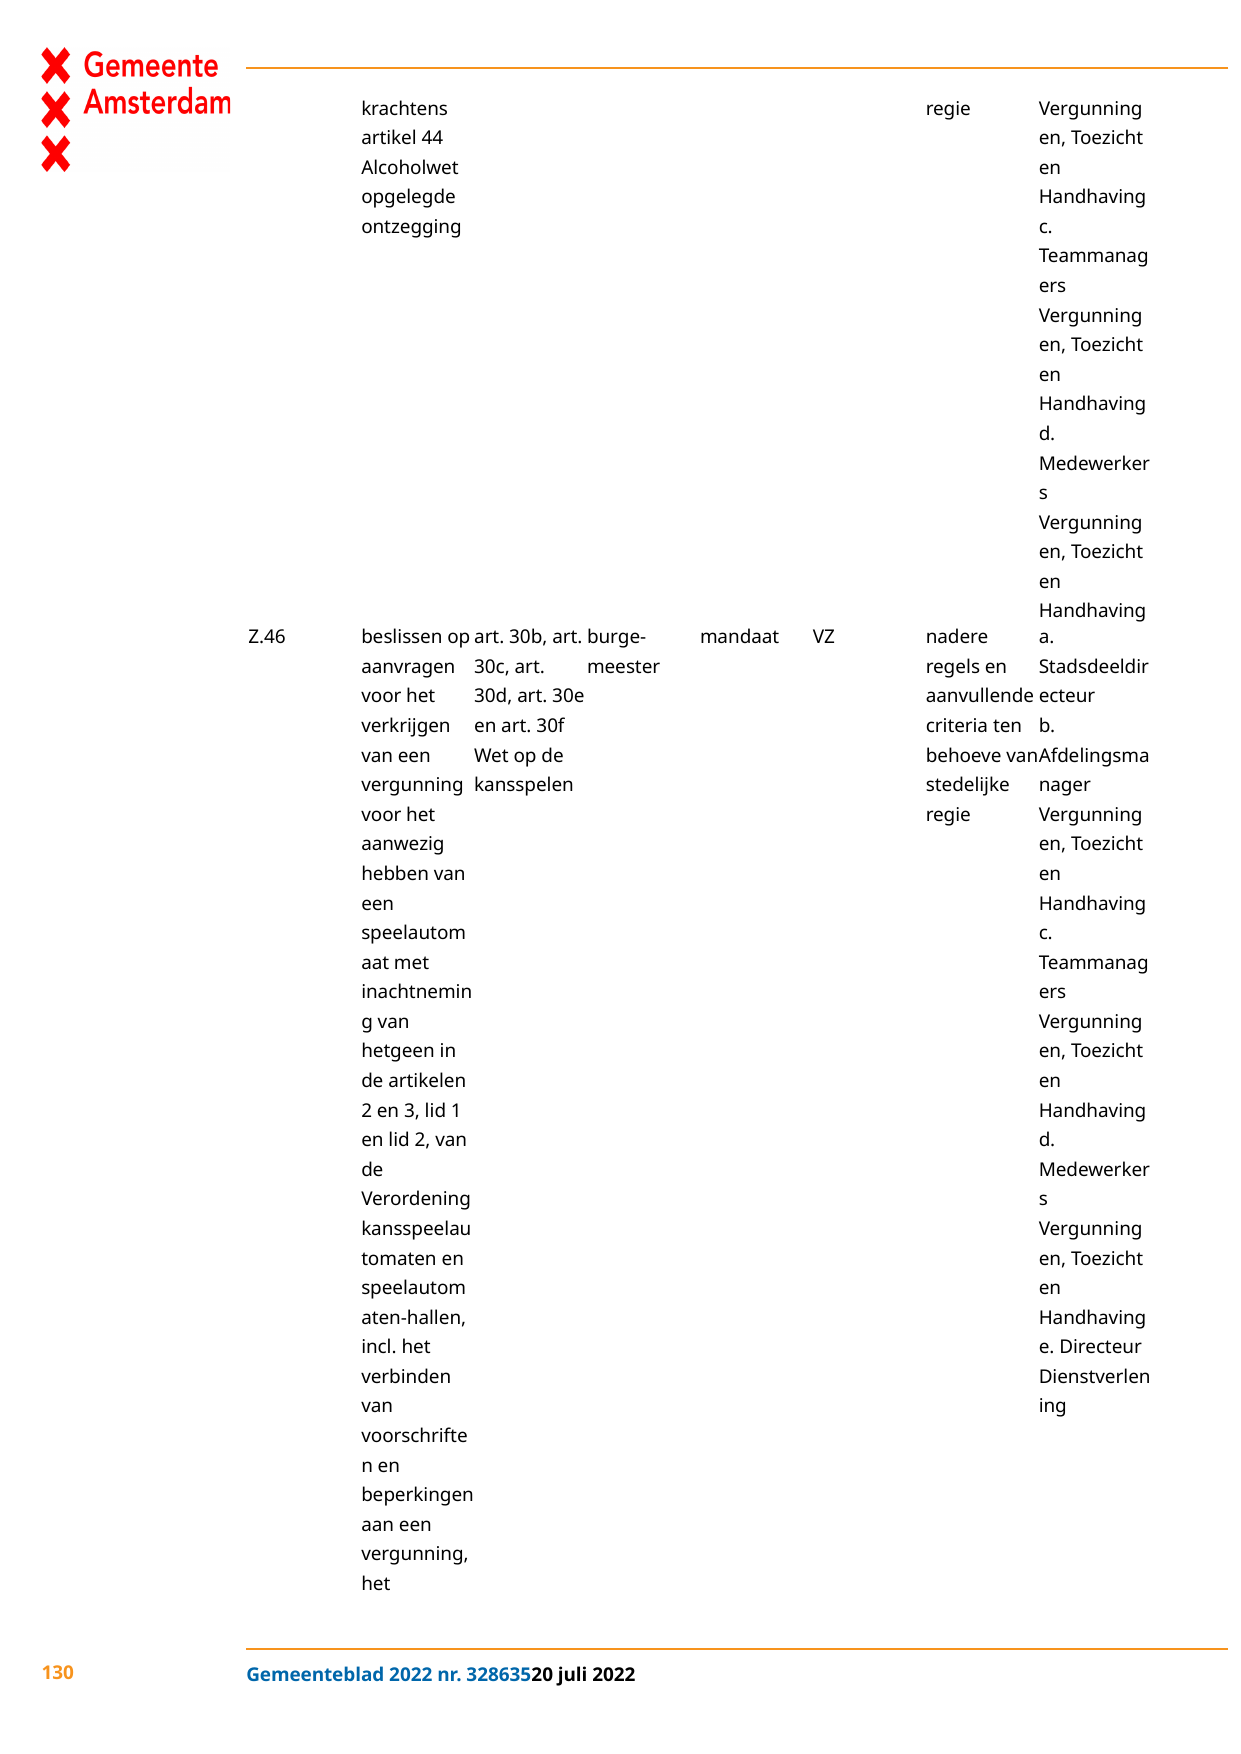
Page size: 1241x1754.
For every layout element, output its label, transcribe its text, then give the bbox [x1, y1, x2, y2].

table_cell regie [926, 95, 1038, 623]
table_cell Z.46 [248, 624, 361, 1596]
table_cell burge-meester [587, 624, 700, 1596]
table_cell nadere regels en aanvullende criteria ten behoeve van stedelijke regie [926, 624, 1038, 1596]
table_cell [813, 95, 926, 623]
table_cell mandaat [700, 624, 813, 1596]
table_cell VZ [813, 624, 926, 1596]
table_cell [248, 95, 361, 623]
table_cell beslissen op aanvragen voor het verkrijgen van een vergunning voor het aanwezig hebben van een speelautomaat met inachtneming van hetgeen in de artikelen 2 en 3, lid 1 en lid 2, van de Verordening kansspeelautomaten en speelautomaten-hallen, incl. het verbinden van voorschriften en beperkingen aan een vergunning, het [361, 624, 474, 1596]
table_cell [587, 95, 700, 623]
table_cell krachtens artikel 44 Alcoholwet opgelegde ontzegging [361, 95, 474, 623]
table_cell a. Stadsdeeldirecteur b. Afdelingsmanager Vergunningen, Toezicht en Handhaving c. Teammanagers Vergunningen, Toezicht en Handhaving d. Medewerkers Vergunningen, Toezicht en Handhaving e. Directeur Dienstverlening [1039, 624, 1152, 1596]
table_cell art. 30b, art. 30c, art. 30d, art. 30e en art. 30f Wet op de kansspelen [474, 624, 587, 1596]
table_cell [700, 95, 813, 623]
table_cell [474, 95, 587, 623]
table_cell Vergunningen, Toezicht en Handhaving c. Teammanagers Vergunningen, Toezicht en Handhaving d. Medewerkers Vergunningen, Toezicht en Handhaving [1039, 95, 1152, 623]
picture [41, 47, 231, 172]
